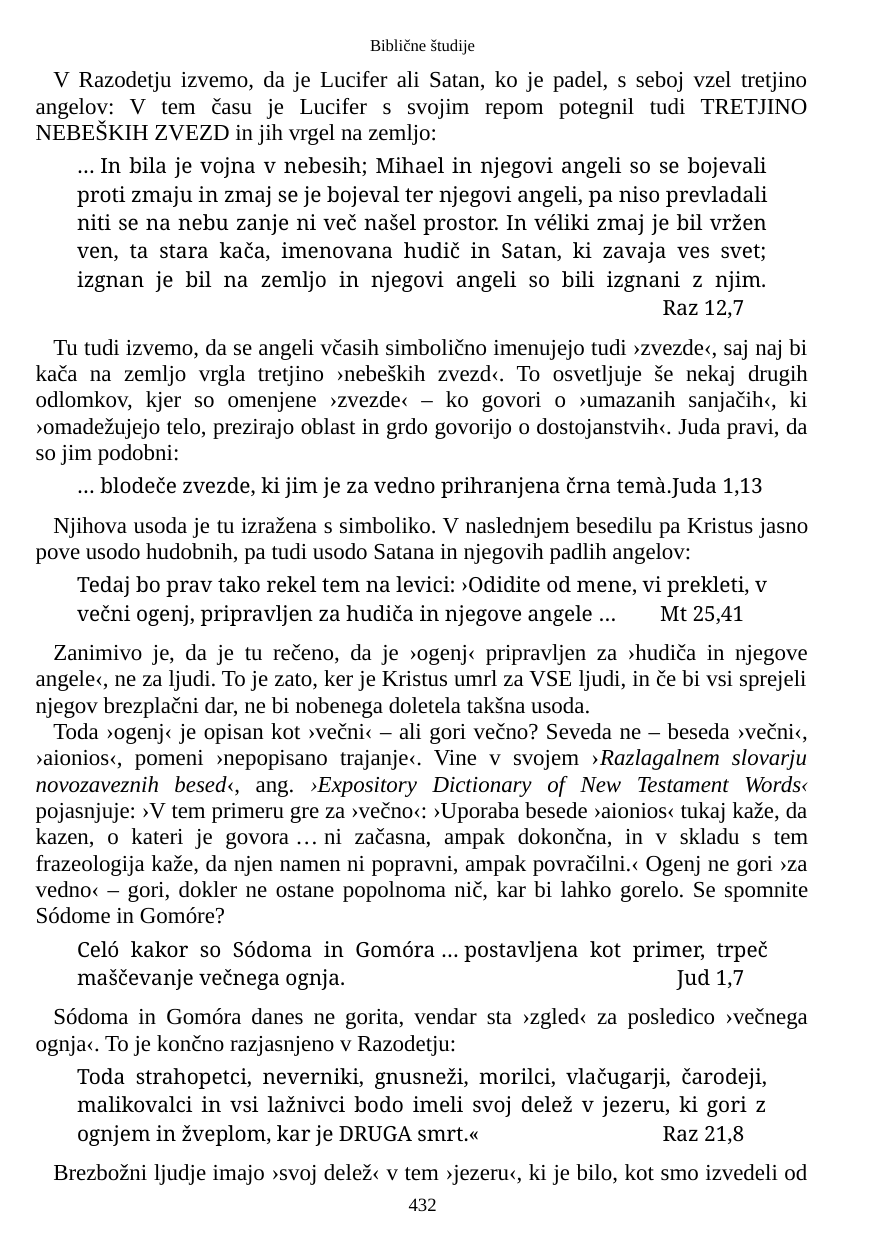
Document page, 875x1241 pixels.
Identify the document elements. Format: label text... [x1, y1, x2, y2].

text Celó kakor so Sódoma in Gomóra … postavljena kot primer, trpeč maščevanje večnega ognja. Jud 1,7 [77, 935, 768, 992]
text Toda strahopetci, neverniki, gnusneži, morilci, vlačugarji, čarodeji, malikovalci in vsi lažnivci bodo imeli svoj delež v jezeru, ki gori z ognjem in žveplom, kar je DRUGA smrt.« Raz 21,8 [77, 1062, 768, 1147]
text Zanimivo je, da je tu rečeno, da je ›ogenj‹ pripravljen za ›hudiča in njegove angele‹, ne za ljudi. To je zato, ker je Kristus umrl za VSE ljudi, in če bi vsi sprejeli njegov brezplačni dar, ne bi nobenega doletela takšna usoda. [35, 639, 809, 718]
text V Razodetju izvemo, da je Lucifer ali Satan, ko je padel, s seboj vzel tretjino angelov: V tem času je Lucifer s svojim repom potegnil tudi TRETJINO NEBEŠKIH ZVEZD in jih vrgel na zemljo: [35, 66, 809, 145]
text … In bila je vojna v nebesih; Mihael in njegovi angeli so se bojevali proti zmaju in zmaj se je bojeval ter njegovi angeli, pa niso prevladali niti se na nebu zanje ni več našel prostor. In véliki zmaj je bil vržen ven, ta stara kača, imenovana hudič in Satan, ki zavaja ves svet; izgnan je bil na zemljo in njegovi angeli so bili izgnani z njim. Raz 12,7 [77, 151, 768, 322]
text Tu tudi izvemo, da se angeli včasih simbolično imenujejo tudi ›zvezde‹, saj naj bi kača na zemljo vrgla tretjino ›nebeških zvezd‹. To osvetljuje še nekaj drugih odlomkov, kjer so omenjene ›zvezde‹ – ko govori o ›umazanih sanjačih‹, ki ›omadežujejo telo, prezirajo oblast in grdo govorijo o dostojanstvih‹. Juda pravi, da so jim podobni: [35, 334, 809, 466]
text Toda ›ogenj‹ je opisan kot ›večni‹ – ali gori večno? Seveda ne – beseda ›večni‹, ›aionios‹, pomeni ›nepopisano trajanje‹. Vine v svojem ›Razlagalnem slovarju novozaveznih besed‹, ang. ›Expository Dictionary of New Testament Words‹ pojasnjuje: ›V tem primeru gre za ›večno‹: ›Uporaba besede ›aionios‹ tukaj kaže, da kazen, o kateri je govora … ni začasna, ampak dokončna, in v skladu s tem frazeologija kaže, da njen namen ni popravni, ampak povračilni.‹ Ogenj ne gori ›za vedno‹ – gori, dokler ne ostane popolnoma nič, kar bi lahko gorelo. Se spomnite Sódome in Gomóre? [35, 718, 809, 929]
text Tedaj bo prav tako rekel tem na levici: ›Odidite od mene, vi prekleti, v večni ogenj, pripravljen za hudiča in njegove angele … Mt 25,41 [77, 570, 768, 627]
text Brezbožni ljudje imajo ›svoj delež‹ v tem ›jezeru‹, ki je bilo, kot smo izvedeli od [35, 1159, 809, 1186]
text … blodeče zvezde, ki jim je za vedno prihranjena črna temà. Juda 1,13 [77, 471, 768, 500]
text Sódoma in Gomóra danes ne gorita, vendar sta ›zgled‹ za posledico ›večnega ognja‹. To je končno razjasnjeno v Razodetju: [35, 1003, 809, 1056]
text Njihova usoda je tu izražena s simboliko. V naslednjem besedilu pa Kristus jasno pove usodo hudobnih, pa tudi usodo Satana in njegovih padlih angelov: [35, 512, 809, 564]
